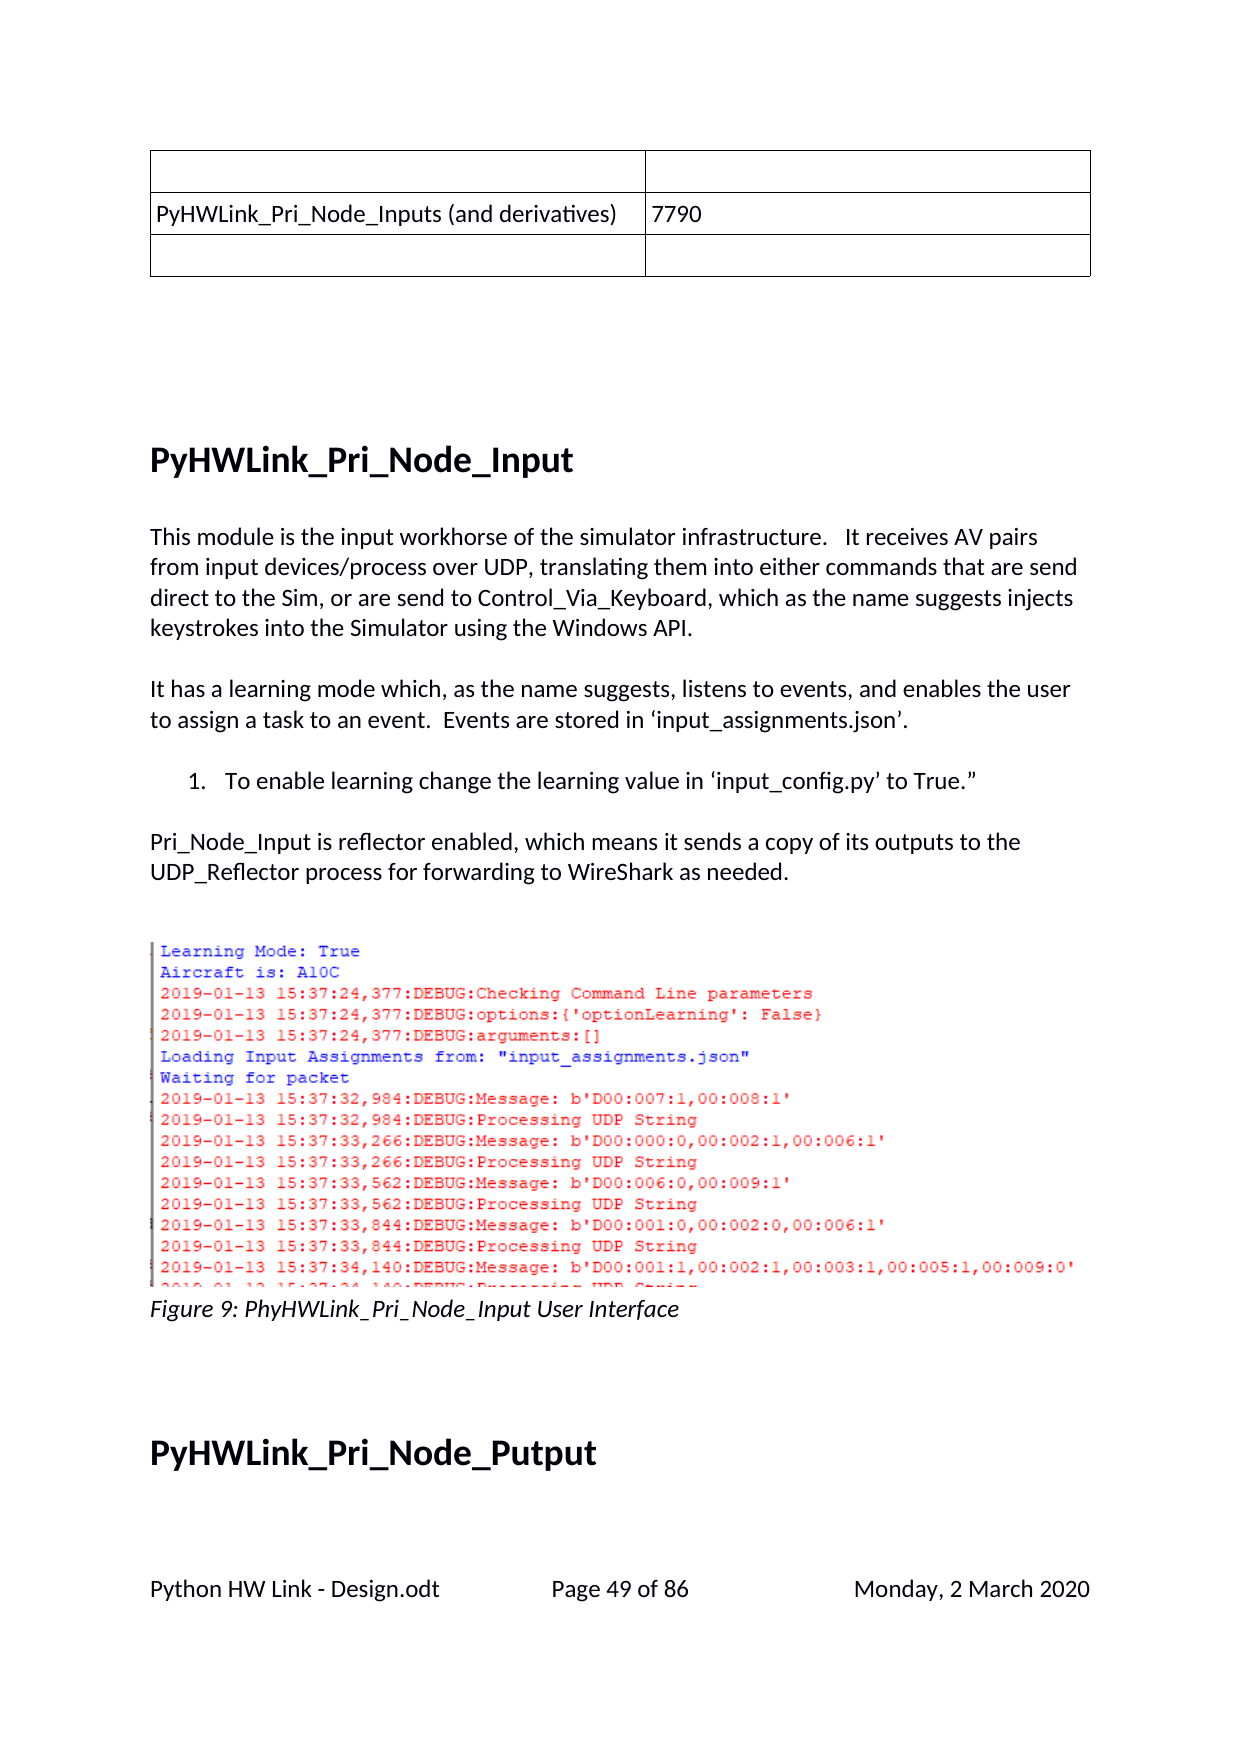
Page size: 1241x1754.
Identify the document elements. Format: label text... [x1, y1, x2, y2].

subtitle PyHWLink_Pri_Node_Putput [150, 1428, 1090, 1474]
text It has a learning mode which, as the name suggests, listens to events, and enables the user to assign a task to an event. Events are stored in ‘input_assignments.json’. [150, 673, 1090, 734]
text Figure 9: PhyHWLink_Pri_Node_Input User Interface [150, 1287, 1090, 1324]
table_cell PyHWLink_Pri_Node_Inputs (and derivatives) [151, 193, 645, 234]
subtitle PyHWLink_Pri_Node_Input [150, 436, 1090, 482]
list To enable learning change the learning value in ‘input_config.py’ to True.” [187, 765, 1090, 795]
text This module is the input workhorse of the simulator infrastructure. It receives AV pairs from input devices/process over UDP, translating them into either commands that are send direct to the Sim, or are send to Control_Via_Keyboard, which as the name suggests injects keystrokes into the Simulator using the Windows API. [150, 521, 1090, 643]
table_cell [151, 151, 645, 192]
table_cell 7790 [646, 193, 1090, 234]
table_cell [151, 235, 645, 276]
picture [150, 942, 1091, 1287]
table_cell [646, 235, 1090, 276]
table_cell [646, 151, 1090, 192]
text Pri_Node_Input is reflector enabled, which means it sends a copy of its outputs to the UDP_Reflector process for forwarding to WireShark as needed. [150, 826, 1090, 887]
